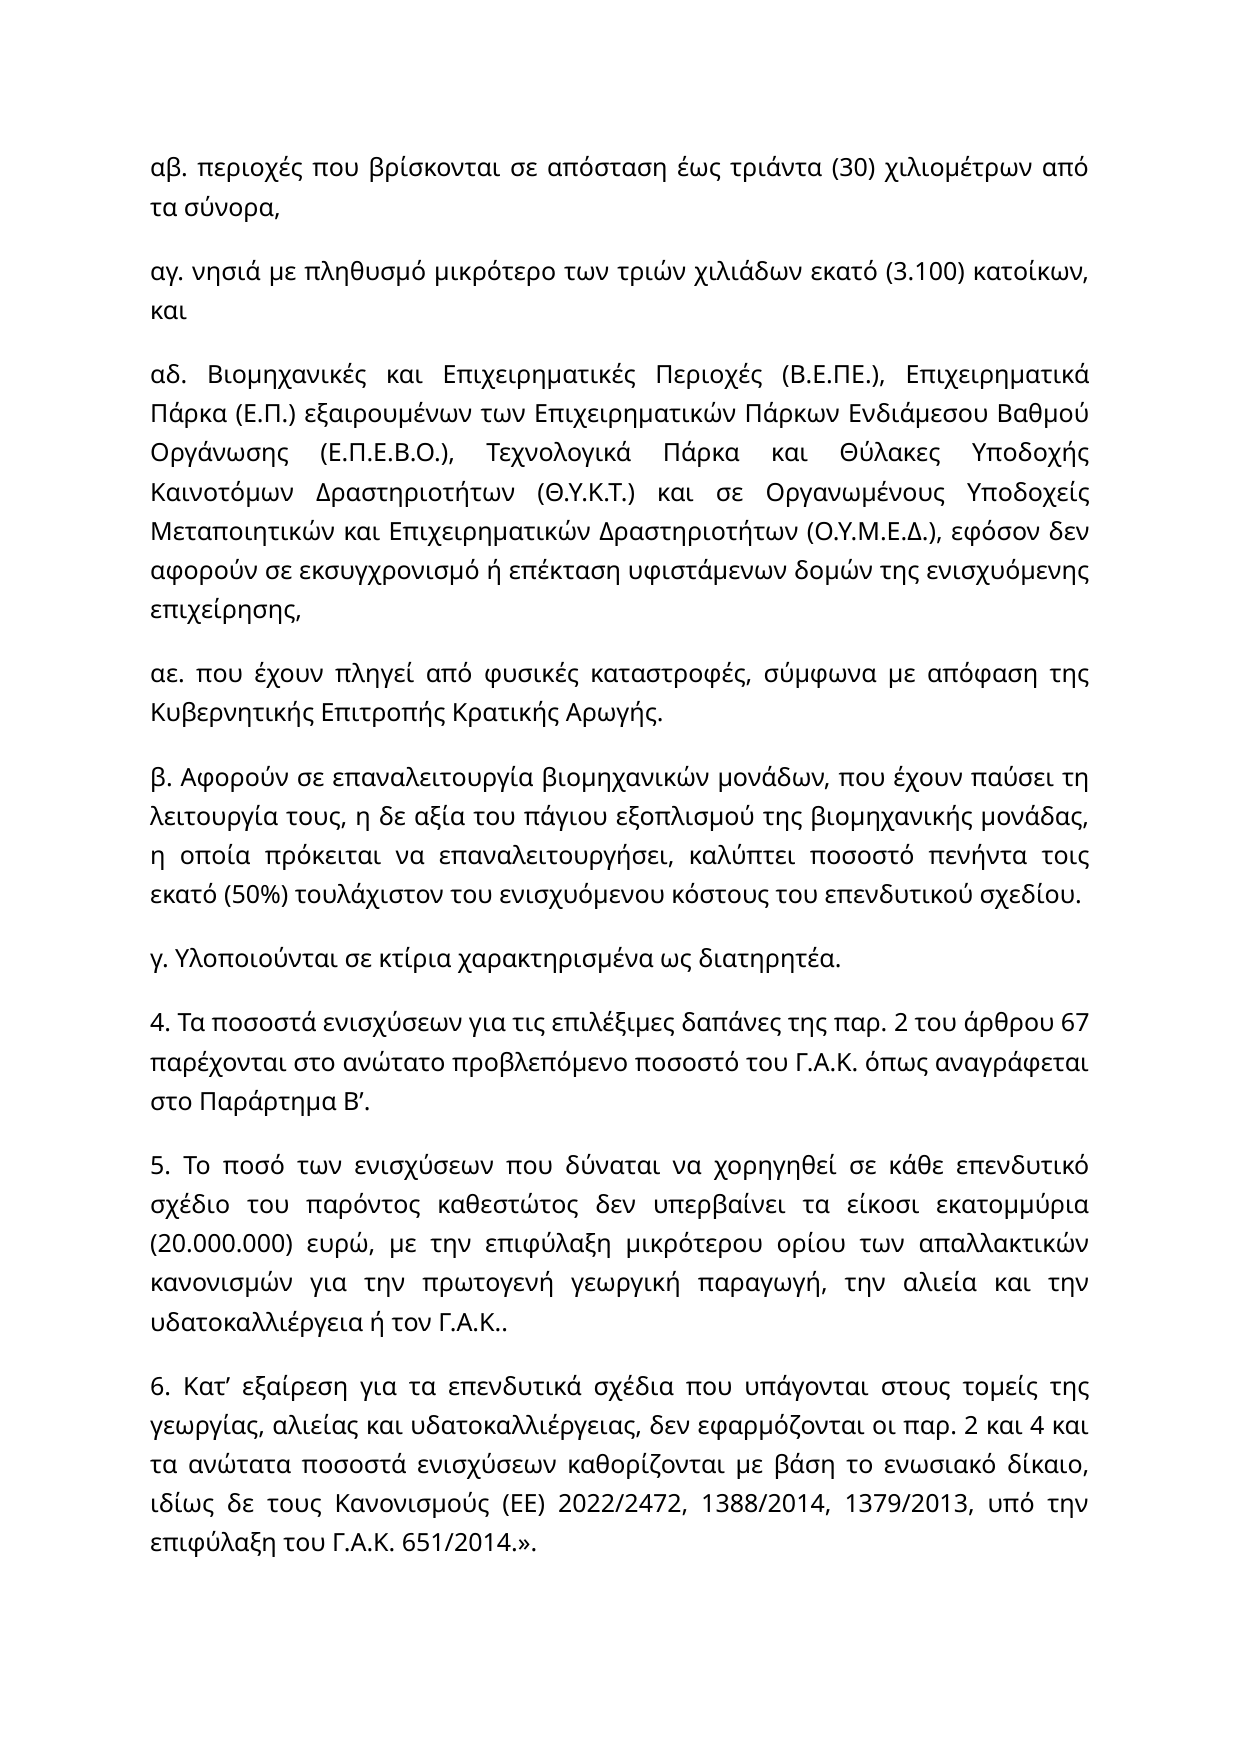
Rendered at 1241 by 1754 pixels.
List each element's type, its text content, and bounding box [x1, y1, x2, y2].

text 4. Τα ποσοστά ενισχύσεων για τις επιλέξιμες δαπάνες της παρ. 2 του άρθρου 67 παρέχονται στο ανώτατο προβλεπόμενο ποσοστό του Γ.Α.Κ. όπως αναγράφεται στο Παράρτημα Β’. [150, 1005, 1090, 1117]
text β. Αφορούν σε επαναλειτουργία βιομηχανικών μονάδων, που έχουν παύσει τη λειτουργία τους, η δε αξία του πάγιου εξοπλισμού της βιομηχανικής μονάδας, η οποία πρόκειται να επαναλειτουργήσει, καλύπτει ποσοστό πενήντα τοις εκατό (50%) τουλάχιστον του ενισχυόμενου κόστους του επενδυτικού σχεδίου. [150, 759, 1090, 911]
text αγ. νησιά με πληθυσμό μικρότερο των τριών χιλιάδων εκατό (3.100) κατοίκων, και [150, 253, 1090, 327]
text 6. Κατ’ εξαίρεση για τα επενδυτικά σχέδια που υπάγονται στους τομείς της γεωργίας, αλιείας και υδατοκαλλιέργειας, δεν εφαρμόζονται οι παρ. 2 και 4 και τα ανώτατα ποσοστά ενισχύσεων καθορίζονται με βάση το ενωσιακό δίκαιο, ιδίως δε τους Κανονισμούς (ΕΕ) 2022/2472, 1388/2014, 1379/2013, υπό την επιφύλαξη του Γ.Α.Κ. 651/2014.». [150, 1368, 1090, 1559]
text αε. που έχουν πληγεί από φυσικές καταστροφές, σύμφωνα με απόφαση της Κυβερνητικής Επιτροπής Κρατικής Αρωγής. [150, 656, 1090, 729]
text 5. Το ποσό των ενισχύσεων που δύναται να χορηγηθεί σε κάθε επενδυτικό σχέδιο του παρόντος καθεστώτος δεν υπερβαίνει τα είκοσι εκατομμύρια (20.000.000) ευρώ, με την επιφύλαξη μικρότερου ορίου των απαλλακτικών κανονισμών για την πρωτογενή γεωργική παραγωγή, την αλιεία και την υδατοκαλλιέργεια ή τον Γ.Α.Κ.. [150, 1147, 1090, 1338]
text γ. Υλοποιούνται σε κτίρια χαρακτηρισμένα ως διατηρητέα. [150, 941, 1090, 975]
text αδ. Βιομηχανικές και Επιχειρηματικές Περιοχές (Β.Ε.ΠΕ.), Επιχειρηματικά Πάρκα (Ε.Π.) εξαιρουμένων των Επιχειρηματικών Πάρκων Ενδιάμεσου Βαθμού Οργάνωσης (Ε.Π.Ε.Β.Ο.), Τεχνολογικά Πάρκα και Θύλακες Υποδοχής Καινοτόμων Δραστηριοτήτων (Θ.Υ.Κ.Τ.) και σε Οργανωμένους Υποδοχείς Μεταποιητικών και Επιχειρηματικών Δραστηριοτήτων (Ο.Υ.Μ.Ε.Δ.), εφόσον δεν αφορούν σε εκσυγχρονισμό ή επέκταση υφιστάμενων δομών της ενισχυόμενης επιχείρησης, [150, 357, 1090, 626]
text αβ. περιοχές που βρίσκονται σε απόσταση έως τριάντα (30) χιλιομέτρων από τα σύνορα, [150, 150, 1090, 223]
